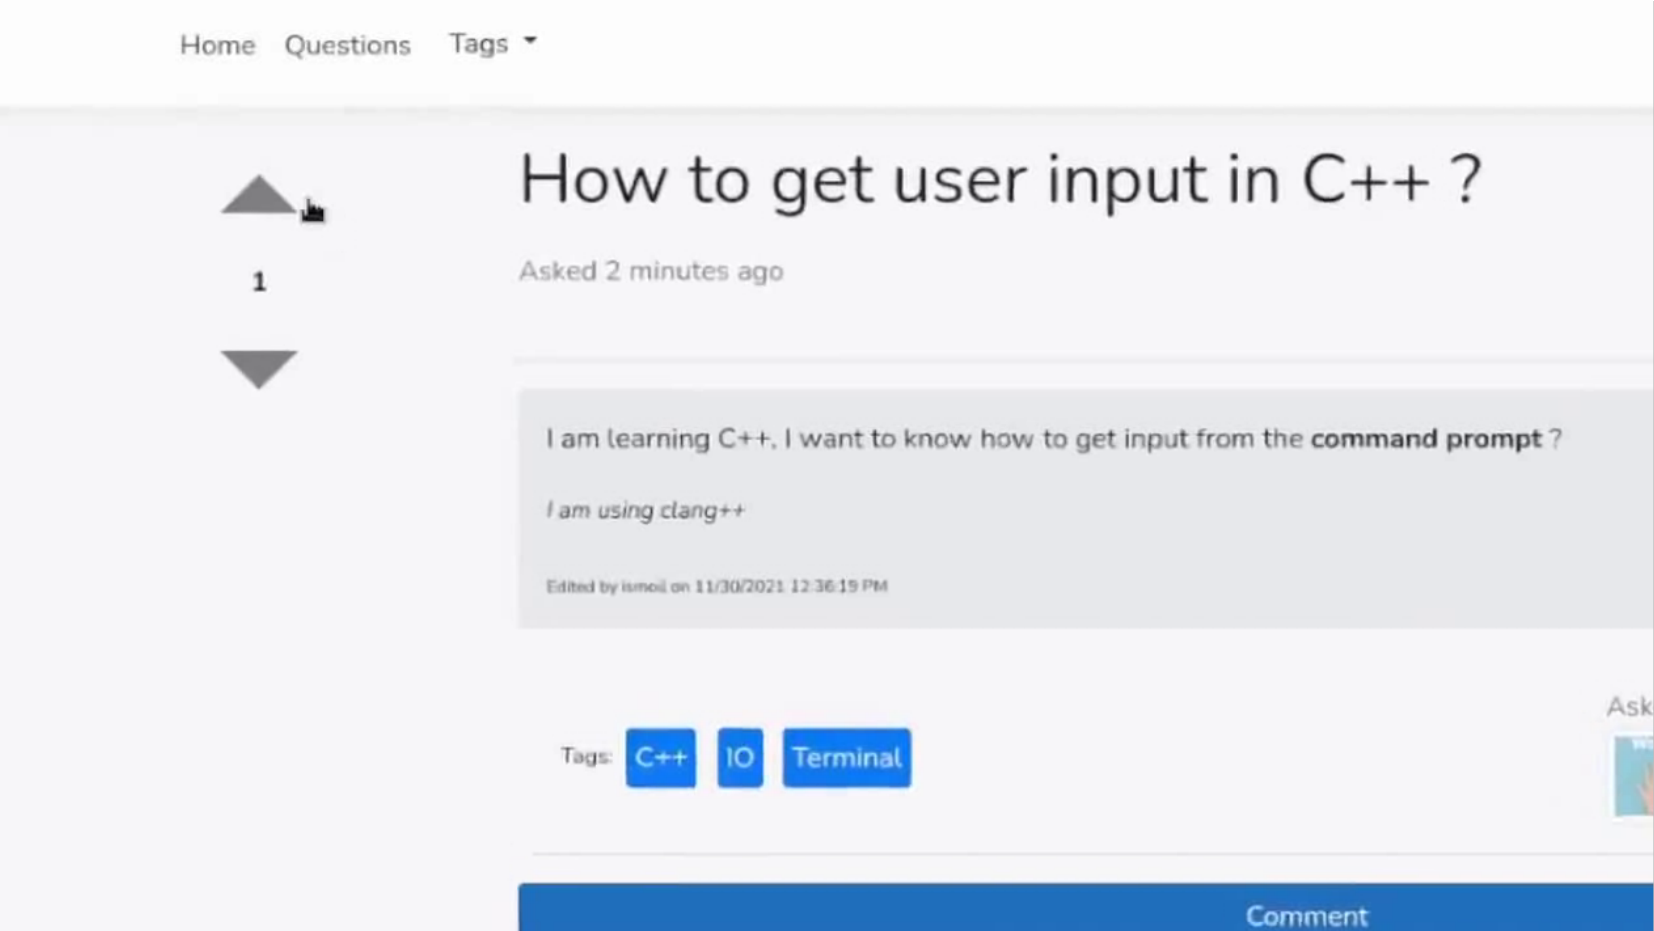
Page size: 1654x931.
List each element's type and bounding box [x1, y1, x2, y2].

text_box [0, 0, 1654, 931]
